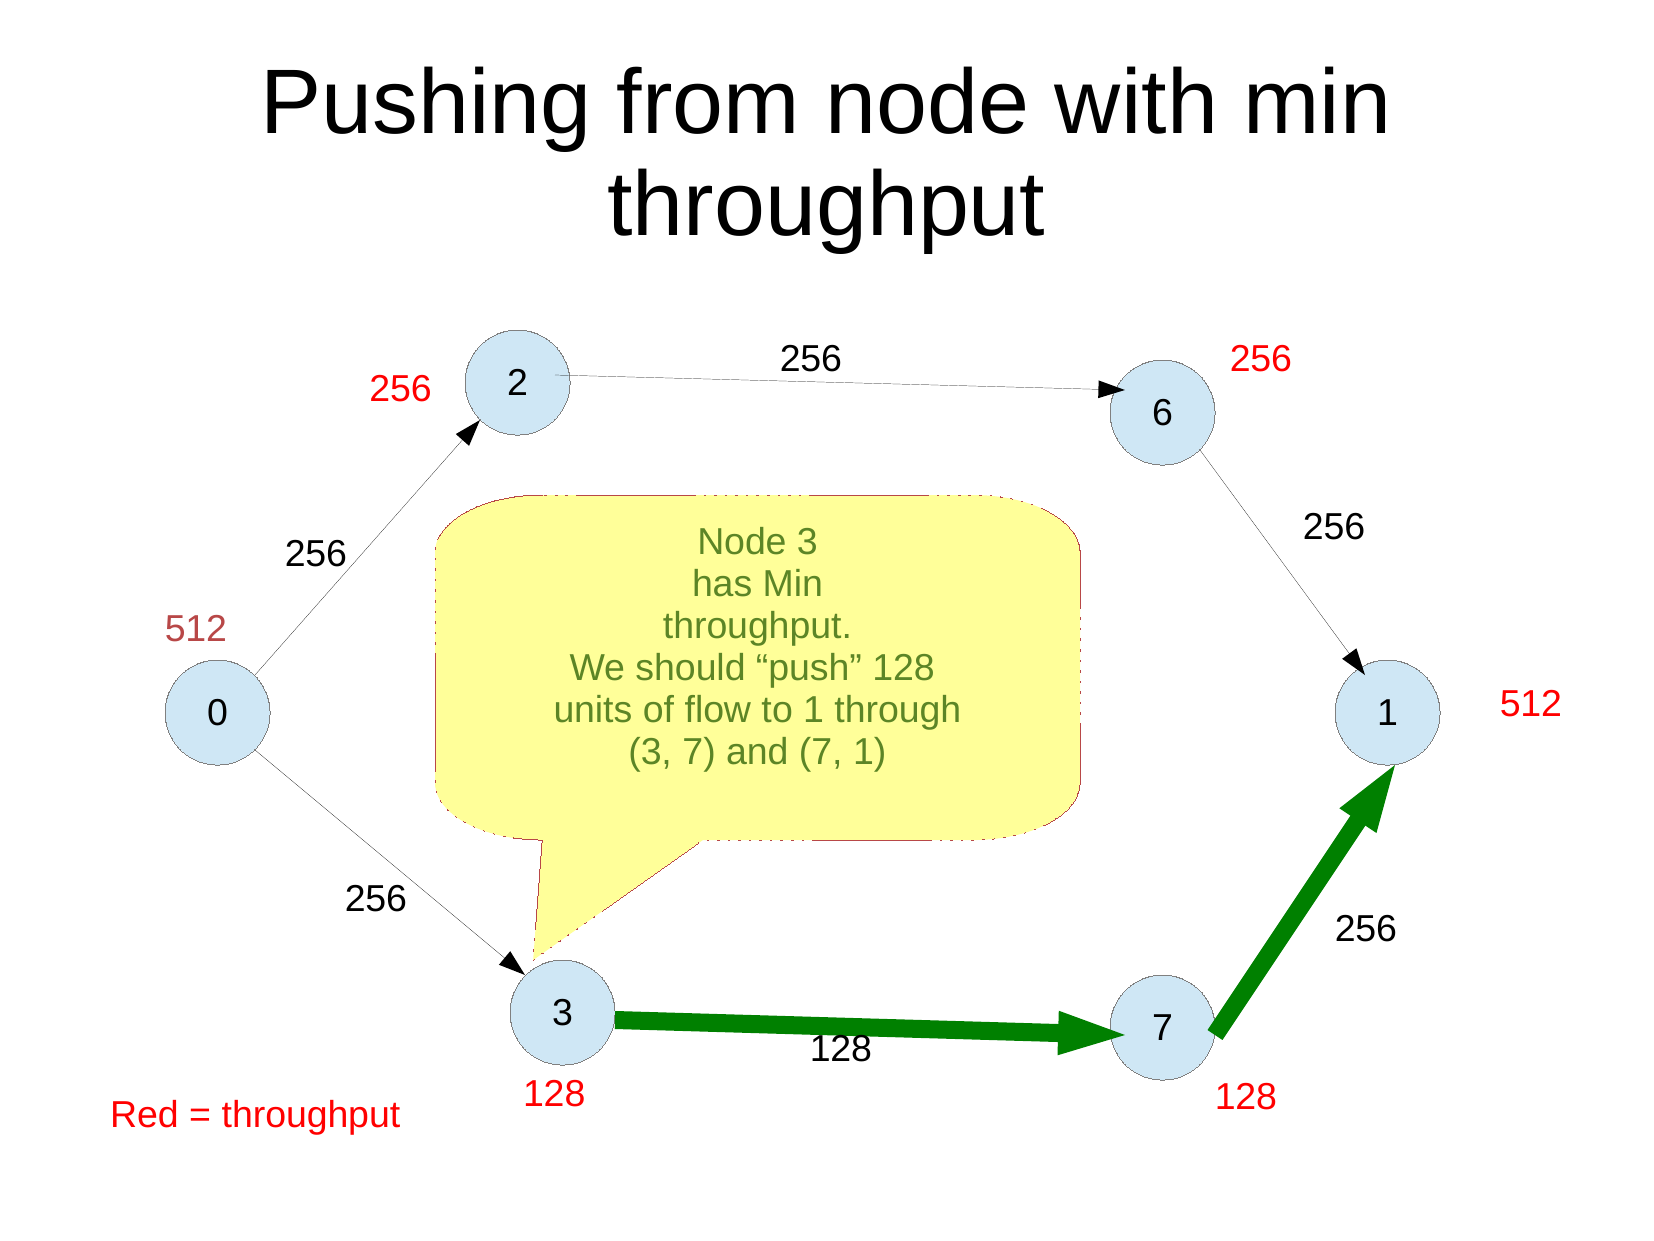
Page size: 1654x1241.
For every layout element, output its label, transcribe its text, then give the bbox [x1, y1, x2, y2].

text_box 256 [1215, 330, 1307, 387]
text_box 0 [165, 660, 271, 766]
text_box 1 [1335, 660, 1441, 766]
text_box 256 [354, 360, 451, 417]
text_box 3 [510, 960, 615, 1065]
text_box 256 [270, 525, 362, 582]
text_box 256 [1288, 498, 1381, 556]
title Pushing from node with min throughput [82, 49, 1571, 257]
text_box 256 [765, 330, 857, 421]
text_box 512 [1485, 675, 1577, 732]
text_box 512 [150, 600, 242, 657]
text_box 2 [465, 330, 571, 436]
text_box Red = throughput [95, 1086, 416, 1186]
text_box 7 [1110, 975, 1215, 1081]
text_box Node 3 has Min throughput. We should “push” 128 units of flow to 1 through (3, 7) and (7, 1) [435, 495, 1081, 961]
text_box 256 [1320, 900, 1412, 961]
text_box 128 [795, 1020, 887, 1092]
text_box 128 [1200, 1068, 1292, 1126]
text_box 256 [330, 870, 422, 927]
text_box 6 [1110, 360, 1216, 466]
text_box 128 [508, 1065, 601, 1122]
